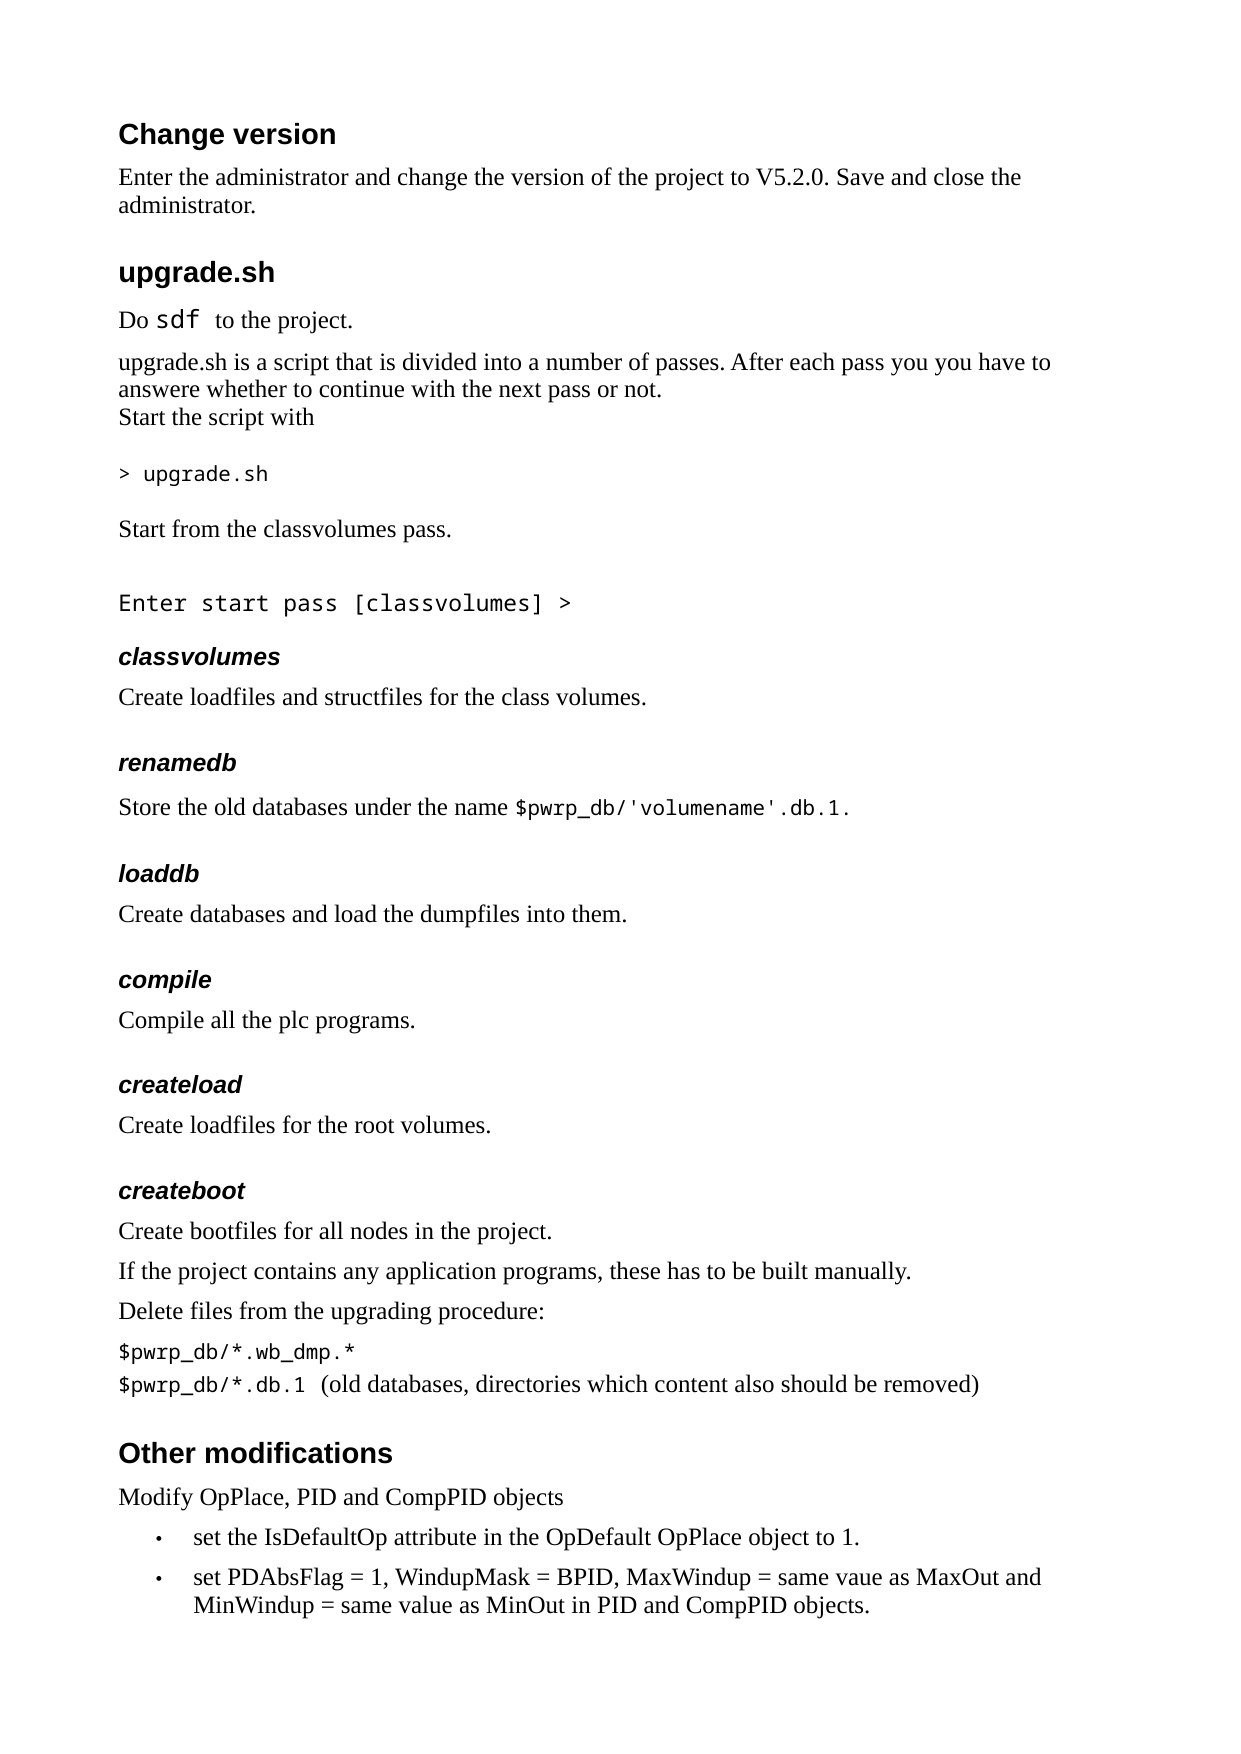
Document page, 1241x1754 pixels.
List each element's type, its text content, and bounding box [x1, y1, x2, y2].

list set the IsDefaultOp attribute in the OpDefault OpPlace object to 1. [156, 1523, 1122, 1551]
text Start the script with [118, 403, 1122, 431]
subtitle upgrade.sh [118, 256, 1122, 289]
subtitle compile [118, 966, 1122, 993]
text Create loadfiles for the root volumes. [118, 1111, 1122, 1139]
subtitle createload [118, 1071, 1122, 1099]
list set PDAbsFlag = 1, WindupMask = BPID, MaxWindup = same vaue as MaxOut and MinWindup = same value as MinOut in PID and CompPID objects. [156, 1563, 1122, 1618]
text Delete files from the upgrading procedure: [118, 1297, 1122, 1325]
text Do sdf to the project. [118, 301, 1122, 335]
text $pwrp_db/*.db.1 (old databases, directories which content also should be removed) [118, 1366, 1122, 1400]
text Compile all the plc programs. [118, 1006, 1122, 1034]
text Store the old databases under the name $pwrp_db/'volumename'.db.1. [118, 789, 1122, 823]
text Create bootfiles for all nodes in the project. [118, 1217, 1122, 1244]
subtitle loaddb [118, 860, 1122, 888]
subtitle renamedb [118, 749, 1122, 776]
text Start from the classvolumes pass. [118, 516, 1122, 543]
subtitle classvolumes [118, 643, 1122, 671]
text > upgrade.sh [118, 459, 1122, 487]
text Enter the administrator and change the version of the project to V5.2.0. Save and close the administrator. [118, 163, 1122, 219]
text Enter start pass [classvolumes] > [118, 587, 1122, 618]
text Create databases and load the dumpfiles into them. [118, 901, 1122, 928]
subtitle Change version [118, 118, 1122, 151]
text Modify OpPlace, PID and CompPID objects [118, 1483, 1122, 1510]
subtitle createboot [118, 1177, 1122, 1204]
text Create loadfiles and structfiles for the class volumes. [118, 683, 1122, 711]
text If the project contains any application programs, these has to be built manually. [118, 1257, 1122, 1285]
subtitle Other modifications [118, 1437, 1122, 1470]
text $pwrp_db/*.wb_dmp.* [118, 1337, 1122, 1366]
text upgrade.sh is a script that is divided into a number of passes. After each pass you you have to answere whether to continue with the next pass or not. [118, 348, 1122, 403]
